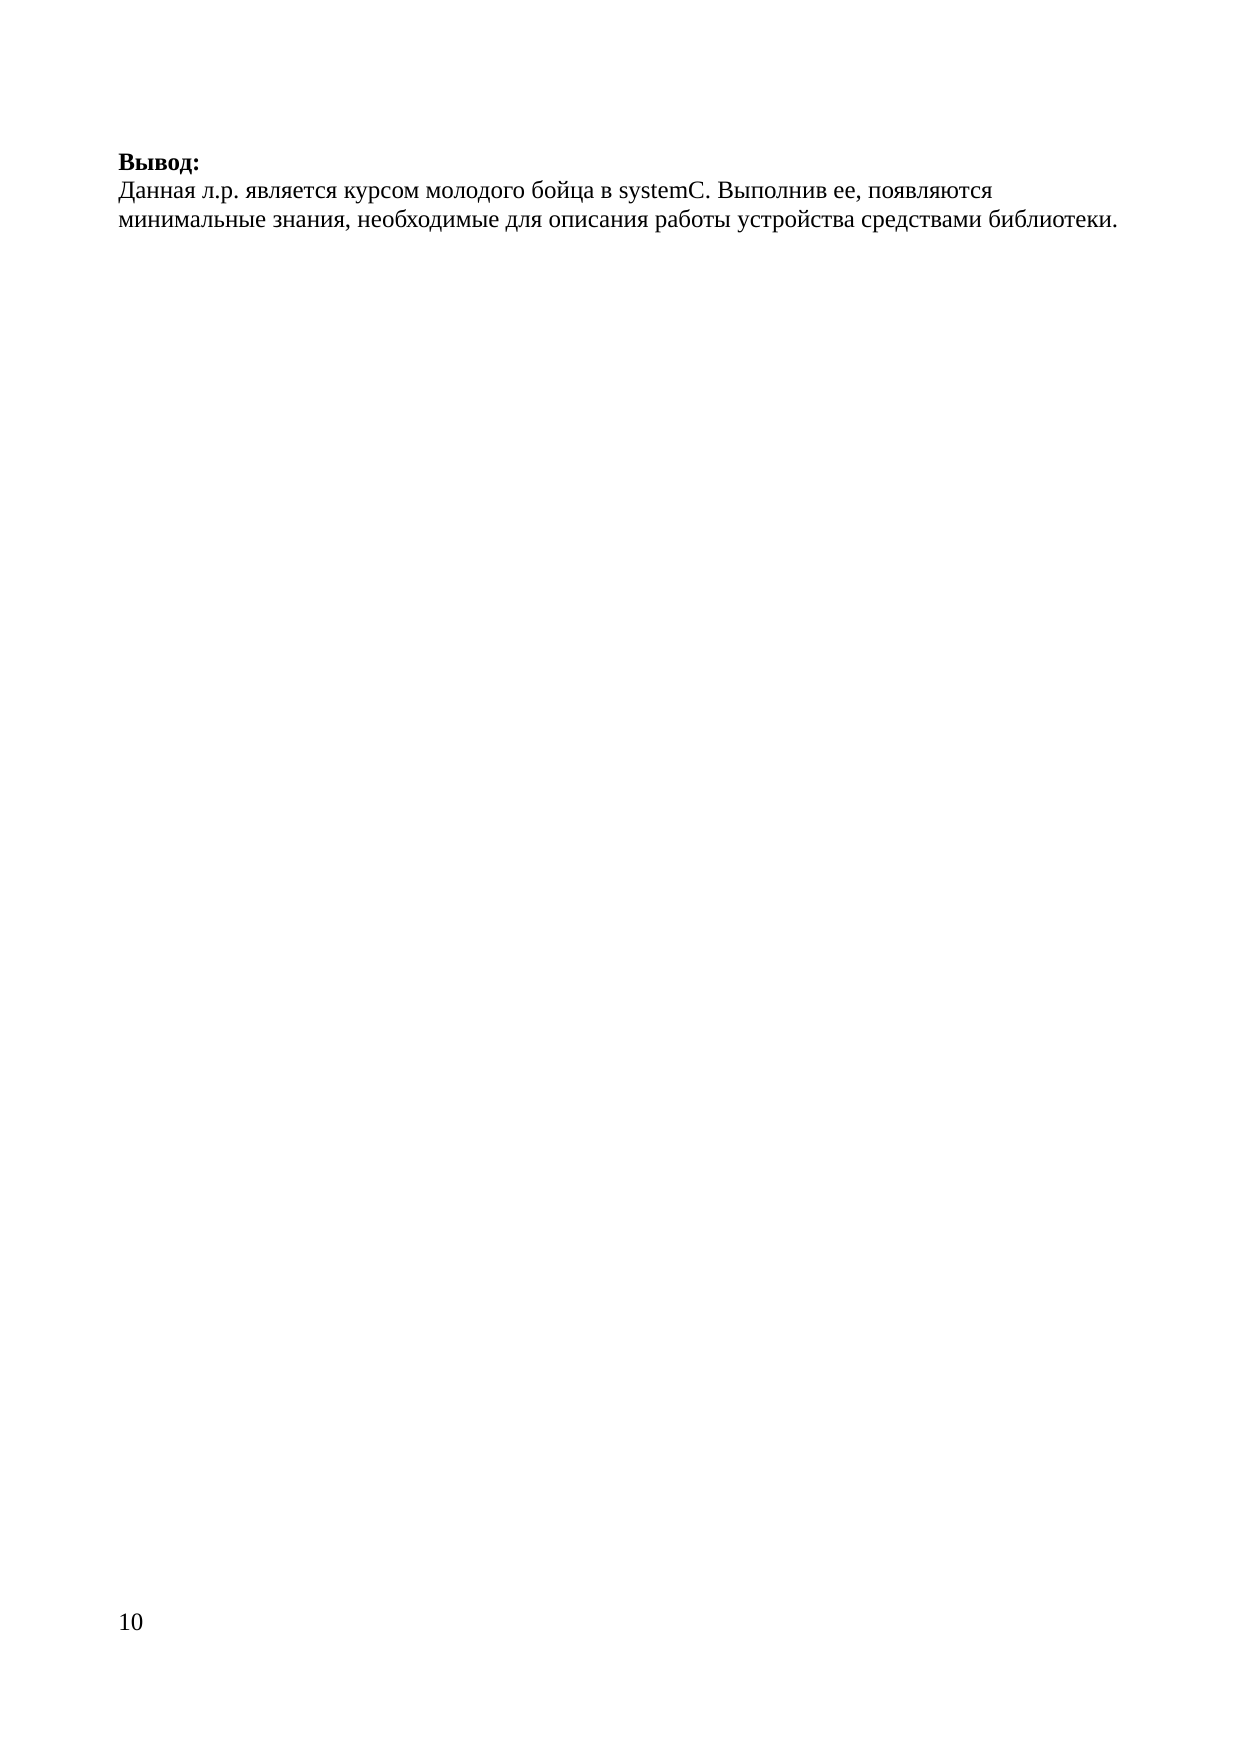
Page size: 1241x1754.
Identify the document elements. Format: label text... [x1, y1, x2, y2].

text Вывод: [118, 147, 1122, 176]
text Данная л.р. является курсом молодого бойца в systemC. Выполнив ее, появляются минимальные знания, необходимые для описания работы устройства средствами библиотеки. [118, 176, 1122, 233]
